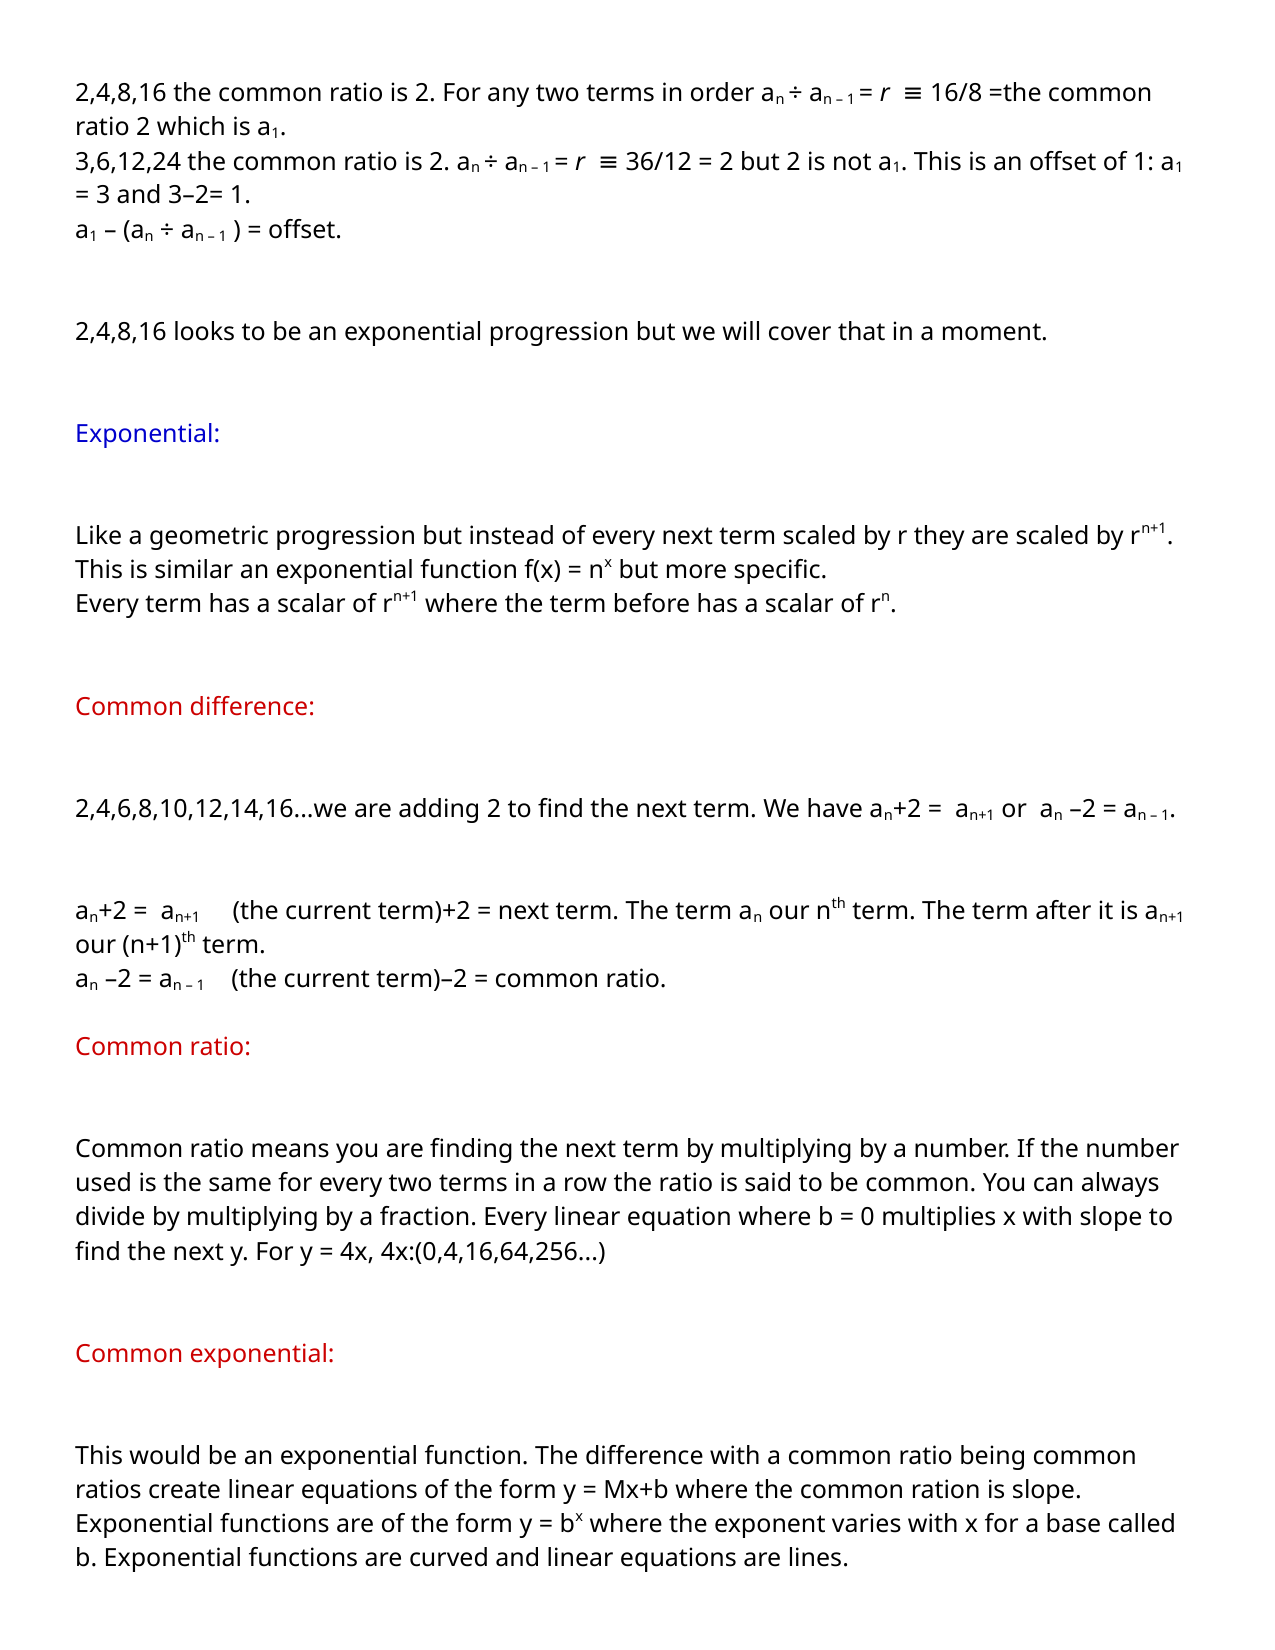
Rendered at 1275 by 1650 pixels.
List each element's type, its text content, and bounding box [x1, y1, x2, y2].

text Exponential: [75, 416, 1200, 450]
text Every term has a scalar of rn+1 where the term before has a scalar of rn. [75, 586, 1200, 620]
text Common difference: [75, 688, 1200, 722]
text 2,4,6,8,10,12,14,16...we are adding 2 to find the next term. We have an+2 = an+1 or an –2 = an – 1. [75, 790, 1200, 824]
text This would be an exponential function. The difference with a common ratio being common ratios create linear equations of the form y = Mx+b where the common ration is slope. Exponential functions are of the form y = bx where the exponent varies with x for a base called b. Exponential functions are curved and linear equations are lines. [75, 1437, 1200, 1574]
text Like a geometric progression but instead of every next term scaled by r they are scaled by rn+1. [75, 518, 1200, 552]
text an+2 = an+1 (the current term)+2 = next term. The term an our nth term. The term after it is an+1 our (n+1)th term. [75, 892, 1200, 961]
text an –2 = an – 1 (the current term)–2 = common ratio. [75, 961, 1200, 995]
text a1 – (an ÷ an – 1 ) = offset. [75, 211, 1200, 245]
text Common ratio means you are finding the next term by multiplying by a number. If the number used is the same for every two terms in a row the ratio is said to be common. You can always divide by multiplying by a fraction. Every linear equation where b = 0 multiplies x with slope to find the next y. For y = 4x, 4x:(0,4,16,64,256...) [75, 1131, 1200, 1267]
text 3,6,12,24 the common ratio is 2. an ÷ an – 1 = r ≡ 36/12 = 2 but 2 is not a1. This is an offset of 1: a1 = 3 and 3–2= 1. [75, 143, 1200, 211]
text This is similar an exponential function f(x) = nx but more specific. [75, 552, 1200, 586]
text Common exponential: [75, 1335, 1200, 1369]
text 2,4,8,16 the common ratio is 2. For any two terms in order an ÷ an – 1 = r ≡ 16/8 =the common ratio 2 which is a1. [75, 75, 1200, 143]
text 2,4,8,16 looks to be an exponential progression but we will cover that in a moment. [75, 313, 1200, 347]
text Common ratio: [75, 1029, 1200, 1063]
